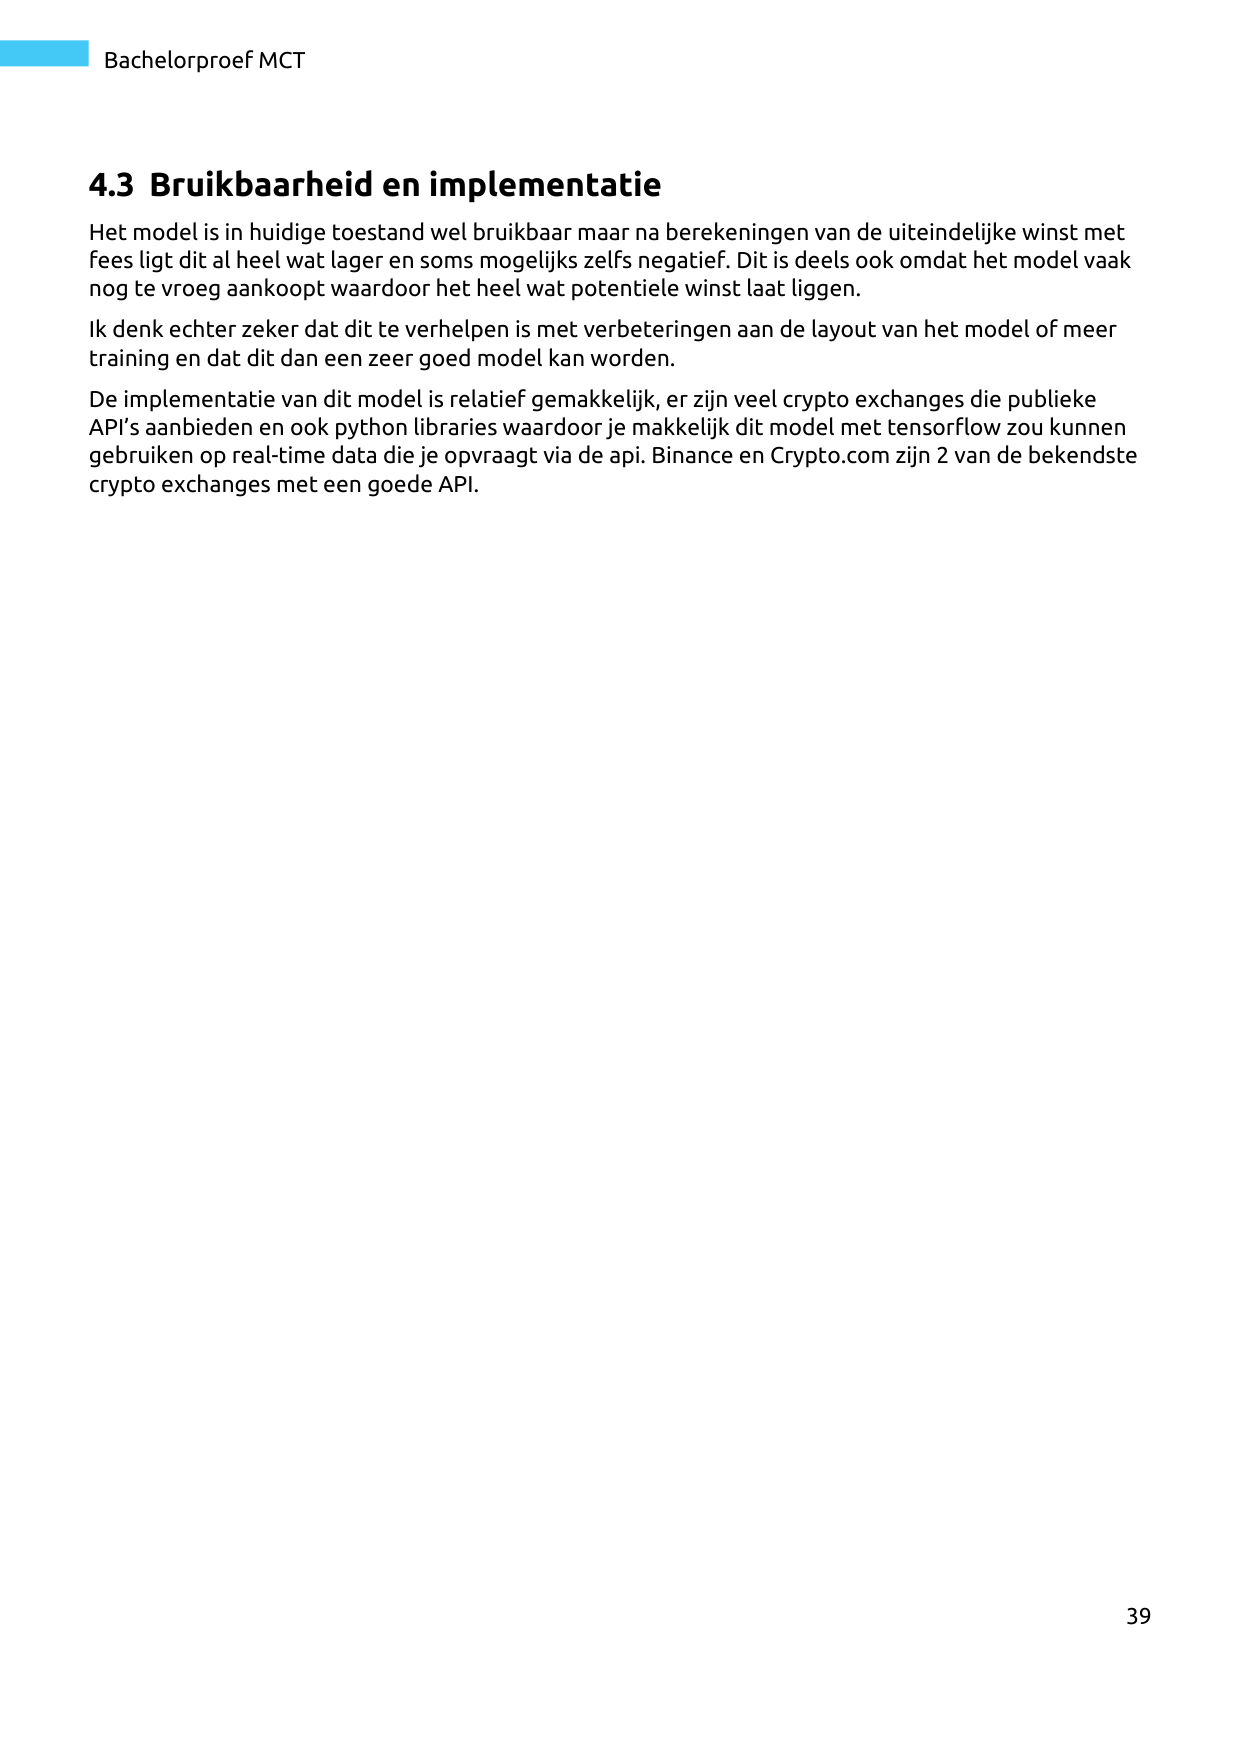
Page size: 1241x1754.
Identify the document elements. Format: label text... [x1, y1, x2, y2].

text Ik denk echter zeker dat dit te verhelpen is met verbeteringen aan de layout van het model of meer training en dat dit dan een zeer goed model kan worden. [89, 316, 1152, 371]
text Het model is in huidige toestand wel bruikbaar maar na berekeningen van de uiteindelijke winst met fees ligt dit al heel wat lager en soms mogelijks zelfs negatief. Dit is deels ook omdat het model vaak nog te vroeg aankoopt waardoor het heel wat potentiele winst laat liggen. [89, 218, 1152, 301]
text De implementatie van dit model is relatief gemakkelijk, er zijn veel crypto exchanges die publieke API’s aanbieden en ook python libraries waardoor je makkelijk dit model met tensorflow zou kunnen gebruiken op real-time data die je opvraagt via de api. Binance en Crypto.com zijn 2 van de bekendste crypto exchanges met een goede API. [89, 385, 1152, 497]
subtitle Bruikbaarheid en implementatie [89, 164, 1152, 202]
